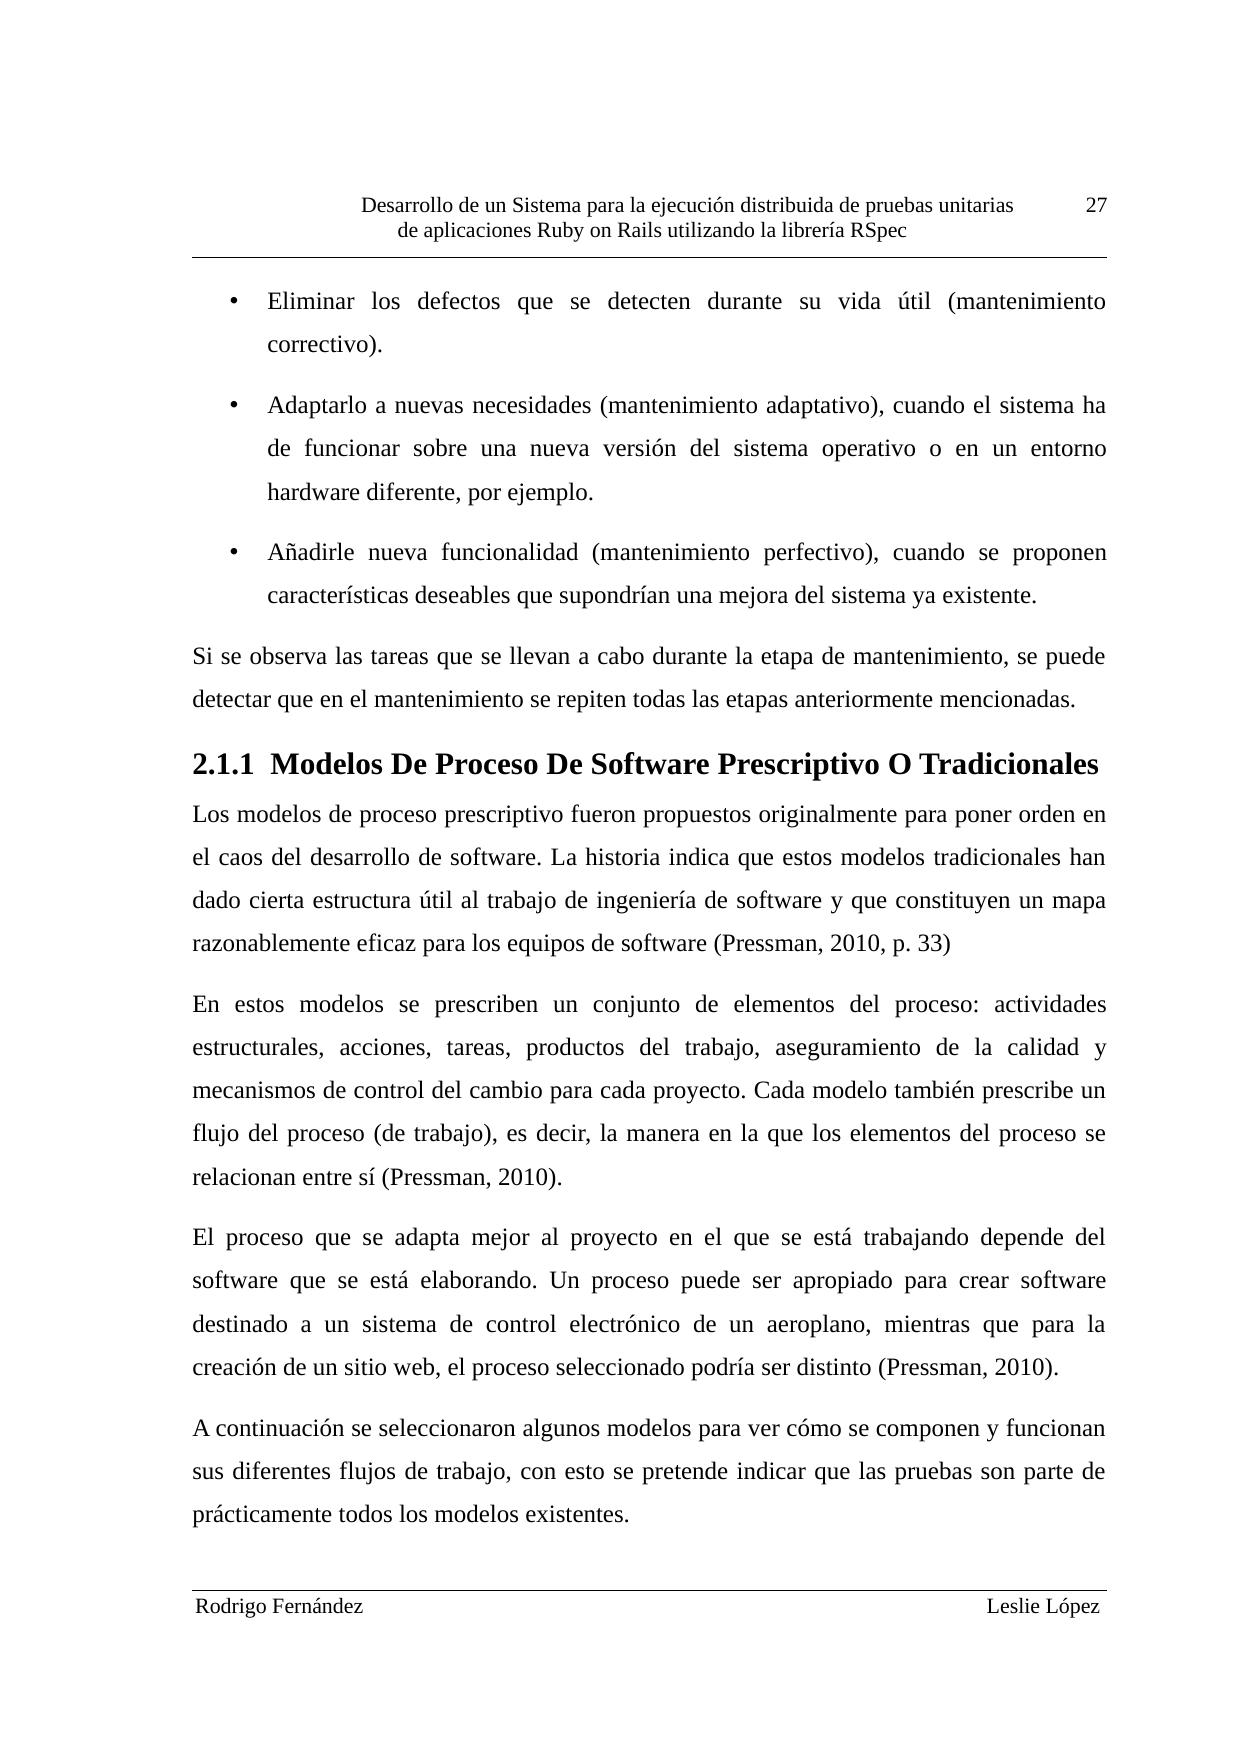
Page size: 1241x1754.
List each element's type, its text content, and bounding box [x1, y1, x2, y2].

text Los modelos de proceso prescriptivo fueron propuestos originalmente para poner orden en el caos del desarrollo de software. La historia indica que estos modelos tradicionales han dado cierta estructura útil al trabajo de ingeniería de software y que constituyen un mapa razonablemente eficaz para los equipos de software (Pressman, 2010, p. 33)⁠ [192, 799, 1107, 957]
text Si se observa las tareas que se llevan a cabo durante la etapa de mantenimiento, se puede detectar que en el mantenimiento se repiten todas las etapas anteriormente mencionadas. [192, 641, 1107, 713]
list Añadirle nueva funcionalidad (mantenimiento perfectivo), cuando se proponen características deseables que supondrían una mejora del sistema ya existente. [229, 537, 1107, 609]
list Adaptarlo a nuevas necesidades (mantenimiento adaptativo), cuando el sistema ha de funcionar sobre una nueva versión del sistema operativo o en un entorno hardware diferente, por ejemplo. [229, 390, 1107, 505]
subtitle Modelos de proceso de software prescriptivo o tradicionales [192, 745, 1107, 781]
text En estos modelos se prescriben un conjunto de elementos del proceso: actividades estructurales, acciones, tareas, productos del trabajo, aseguramiento de la calidad y mecanismos de control del cambio para cada proyecto. Cada modelo también prescribe un flujo del proceso (de trabajo), es decir, la manera en la que los elementos del proceso se relacionan entre sí (Pressman, 2010). [192, 989, 1107, 1190]
text El proceso que se adapta mejor al proyecto en el que se está trabajando depende del software que se está elaborando. Un proceso puede ser apropiado para crear software destinado a un sistema de control electrónico de un aeroplano, mientras que para la creación de un sitio web, el proceso seleccionado podría ser distinto (Pressman, 2010)⁠. [192, 1222, 1107, 1381]
text A continuación se seleccionaron algunos modelos para ver cómo se componen y funcionan sus diferentes flujos de trabajo, con esto se pretende indicar que las pruebas son parte de prácticamente todos los modelos existentes. [192, 1413, 1107, 1528]
list Eliminar los defectos que se detecten durante su vida útil (mantenimiento correctivo). [229, 286, 1107, 358]
